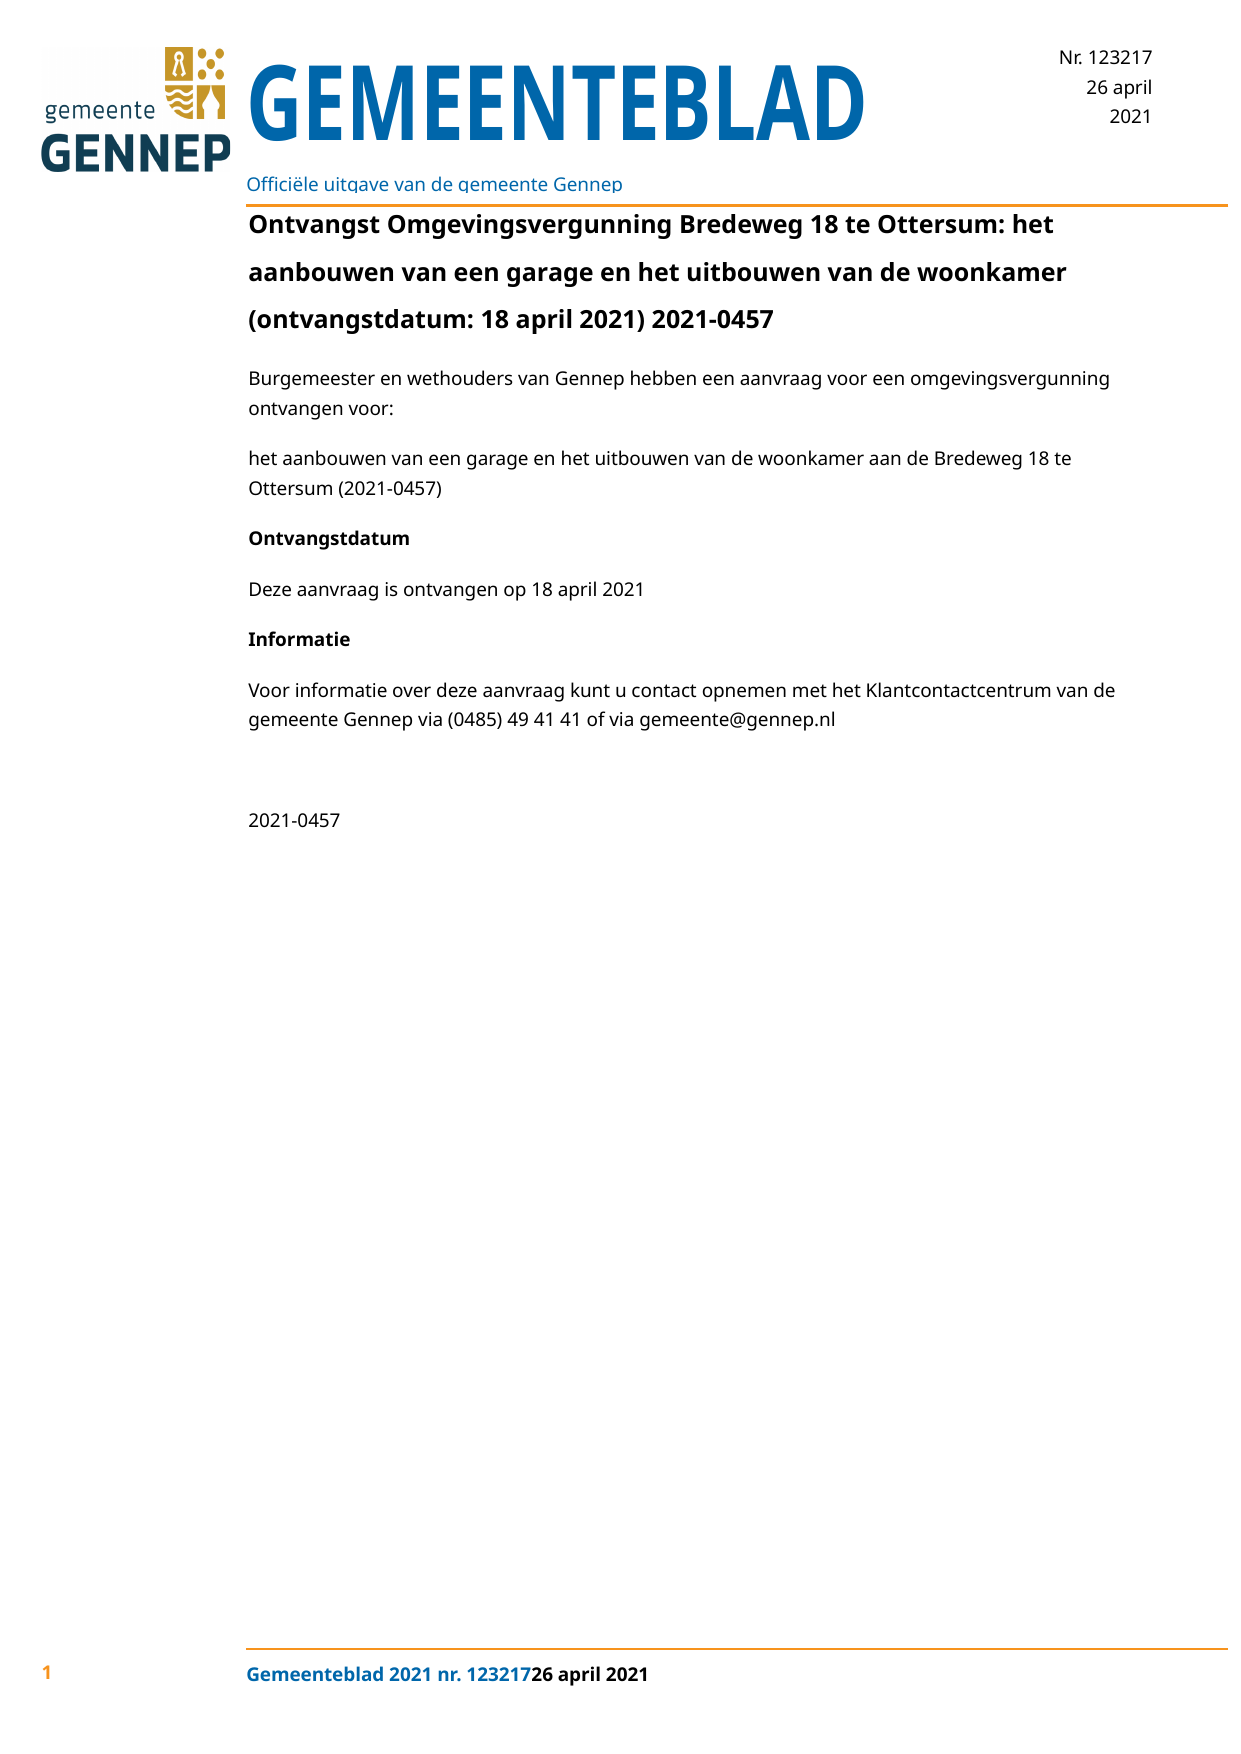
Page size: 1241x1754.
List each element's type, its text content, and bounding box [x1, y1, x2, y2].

text Burgemeester en wethouders van Gennep hebben een aanvraag voor een omgevingsvergunning ontvangen voor: [248, 366, 1152, 421]
text Deze aanvraag is ontvangen op 18 april 2021 [248, 576, 1152, 602]
text Ontvangstdatum [248, 526, 1152, 551]
text Informatie [248, 626, 1152, 652]
text 2021-0457 [248, 807, 1152, 833]
text Voor informatie over deze aanvraag kunt u contact opnemen met het Klantcontactcentrum van de gemeente Gennep via (0485) 49 41 41 of via gemeente@gennep.nl [248, 677, 1152, 732]
text het aanbouwen van een garage en het uitbouwen van de woonkamer aan de Bredeweg 18 te Ottersum (2021-0457) [248, 446, 1152, 501]
picture [41, 47, 231, 172]
text Ontvangst Omgevingsvergunning Bredeweg 18 te Ottersum: het aanbouwen van een garage en het uitbouwen van de woonkamer (ontvangstdatum: 18 april 2021) 2021-0457 [248, 207, 1152, 336]
